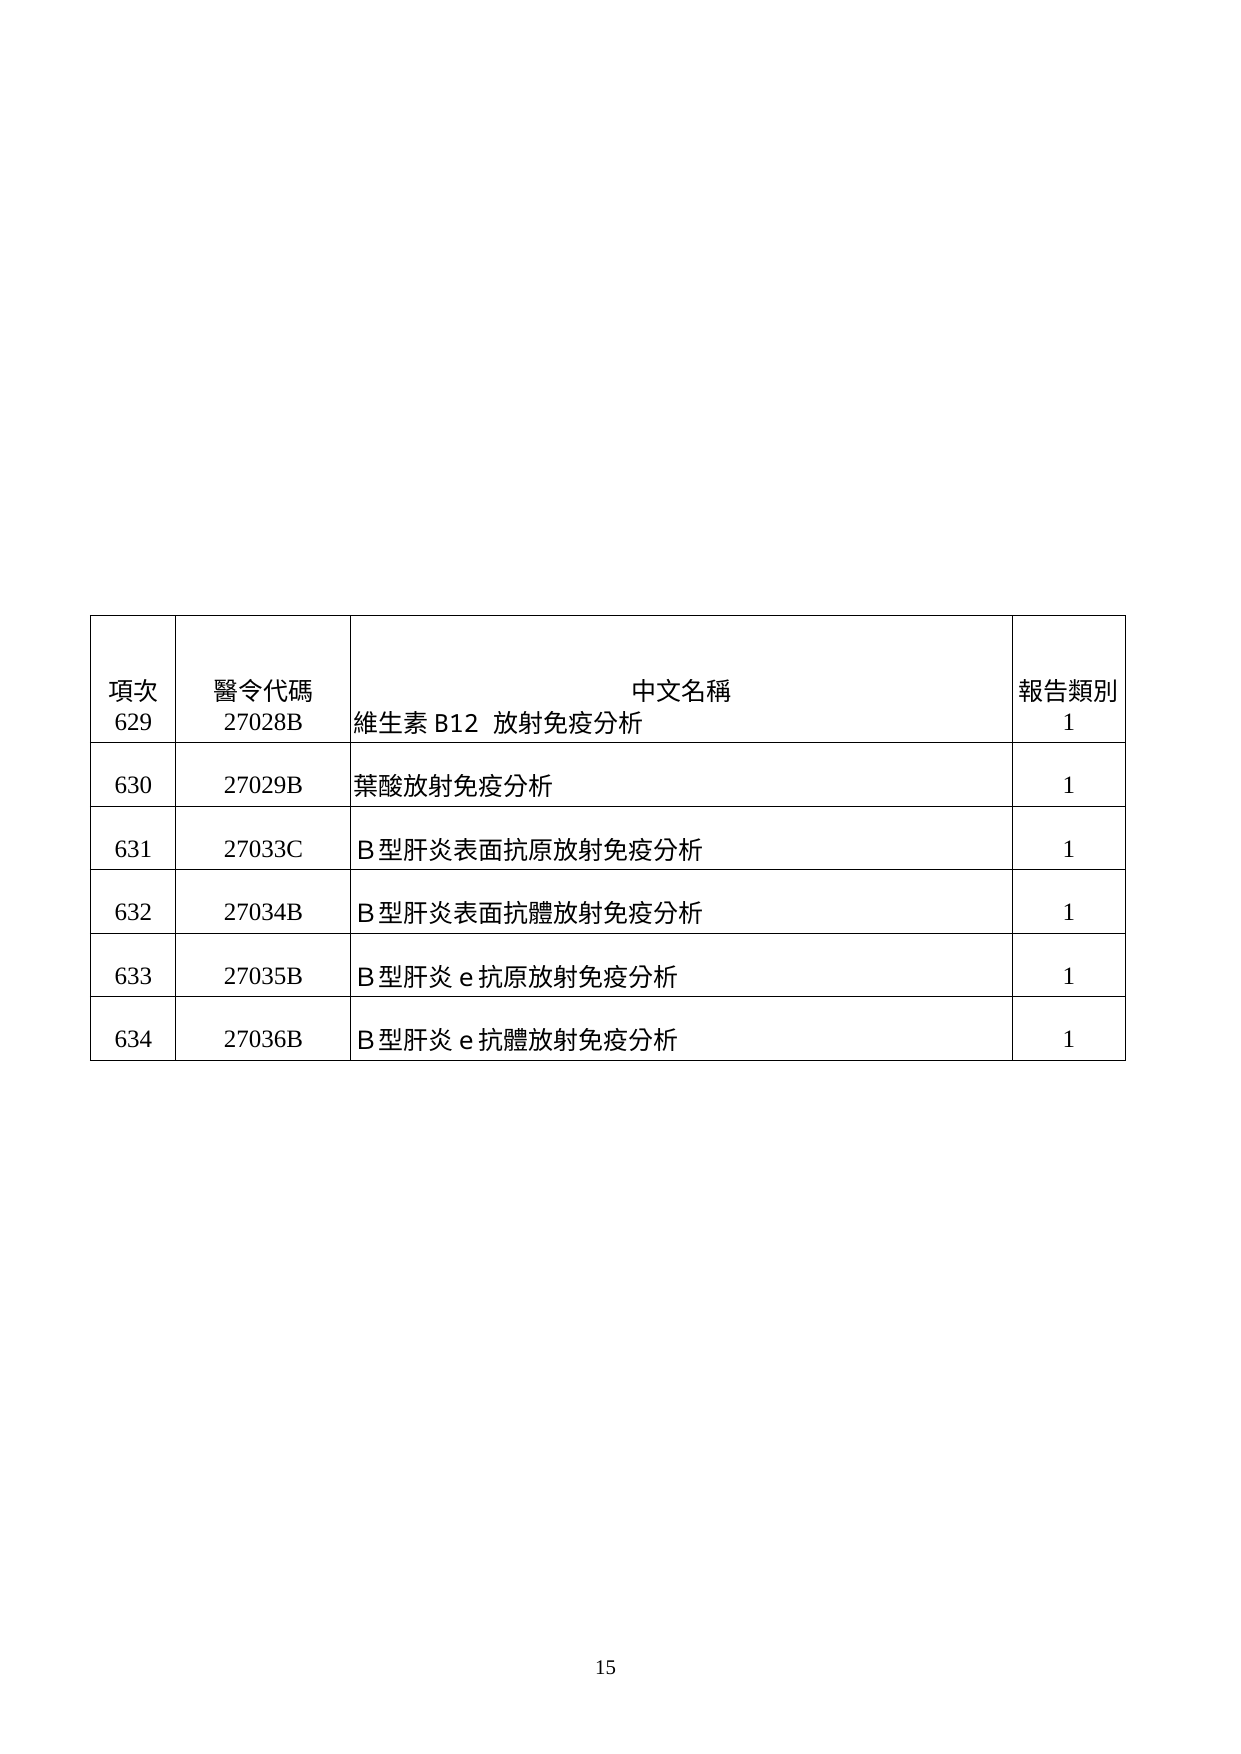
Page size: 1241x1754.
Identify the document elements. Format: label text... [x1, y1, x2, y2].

table_cell 629 [91, 679, 175, 742]
table_cell 633 [91, 934, 175, 996]
table_cell [1126, 679, 1240, 742]
table_header [91, 616, 175, 742]
table_cell 632 [91, 870, 175, 933]
table_cell 27029B [176, 743, 350, 806]
table_cell 1 [1013, 997, 1125, 1060]
table_cell [1126, 742, 1240, 806]
table_cell [1126, 806, 1240, 869]
table_cell 27028B [176, 679, 350, 742]
table_cell 維生素B12 放射免疫分析 [351, 679, 1012, 742]
table_cell 630 [91, 743, 175, 806]
table_cell 1 [1013, 743, 1125, 806]
table_header [351, 616, 1012, 742]
table_cell Ｂ型肝炎e抗體放射免疫分析 [351, 997, 1012, 1060]
table_cell [1126, 996, 1240, 1060]
table_cell Ｂ型肝炎表面抗原放射免疫分析 [351, 807, 1012, 869]
table_cell 634 [91, 997, 175, 1060]
table_cell 27036B [176, 997, 350, 1060]
table_cell 1 [1013, 934, 1125, 996]
table_cell Ｂ型肝炎e抗原放射免疫分析 [351, 934, 1012, 996]
table_header [1126, 615, 1240, 678]
table_cell 葉酸放射免疫分析 [351, 743, 1012, 806]
table_cell Ｂ型肝炎表面抗體放射免疫分析 [351, 870, 1012, 933]
table_cell 27034B [176, 870, 350, 933]
table_cell 1 [1013, 679, 1125, 742]
table_cell [1126, 933, 1240, 996]
table_cell 27035B [176, 934, 350, 996]
table_cell [1126, 869, 1240, 933]
table_cell 631 [91, 807, 175, 869]
table_cell 27033C [176, 807, 350, 869]
table_cell 1 [1013, 807, 1125, 869]
table_header [1013, 616, 1125, 742]
table_header [176, 616, 350, 742]
table_cell 1 [1013, 870, 1125, 933]
